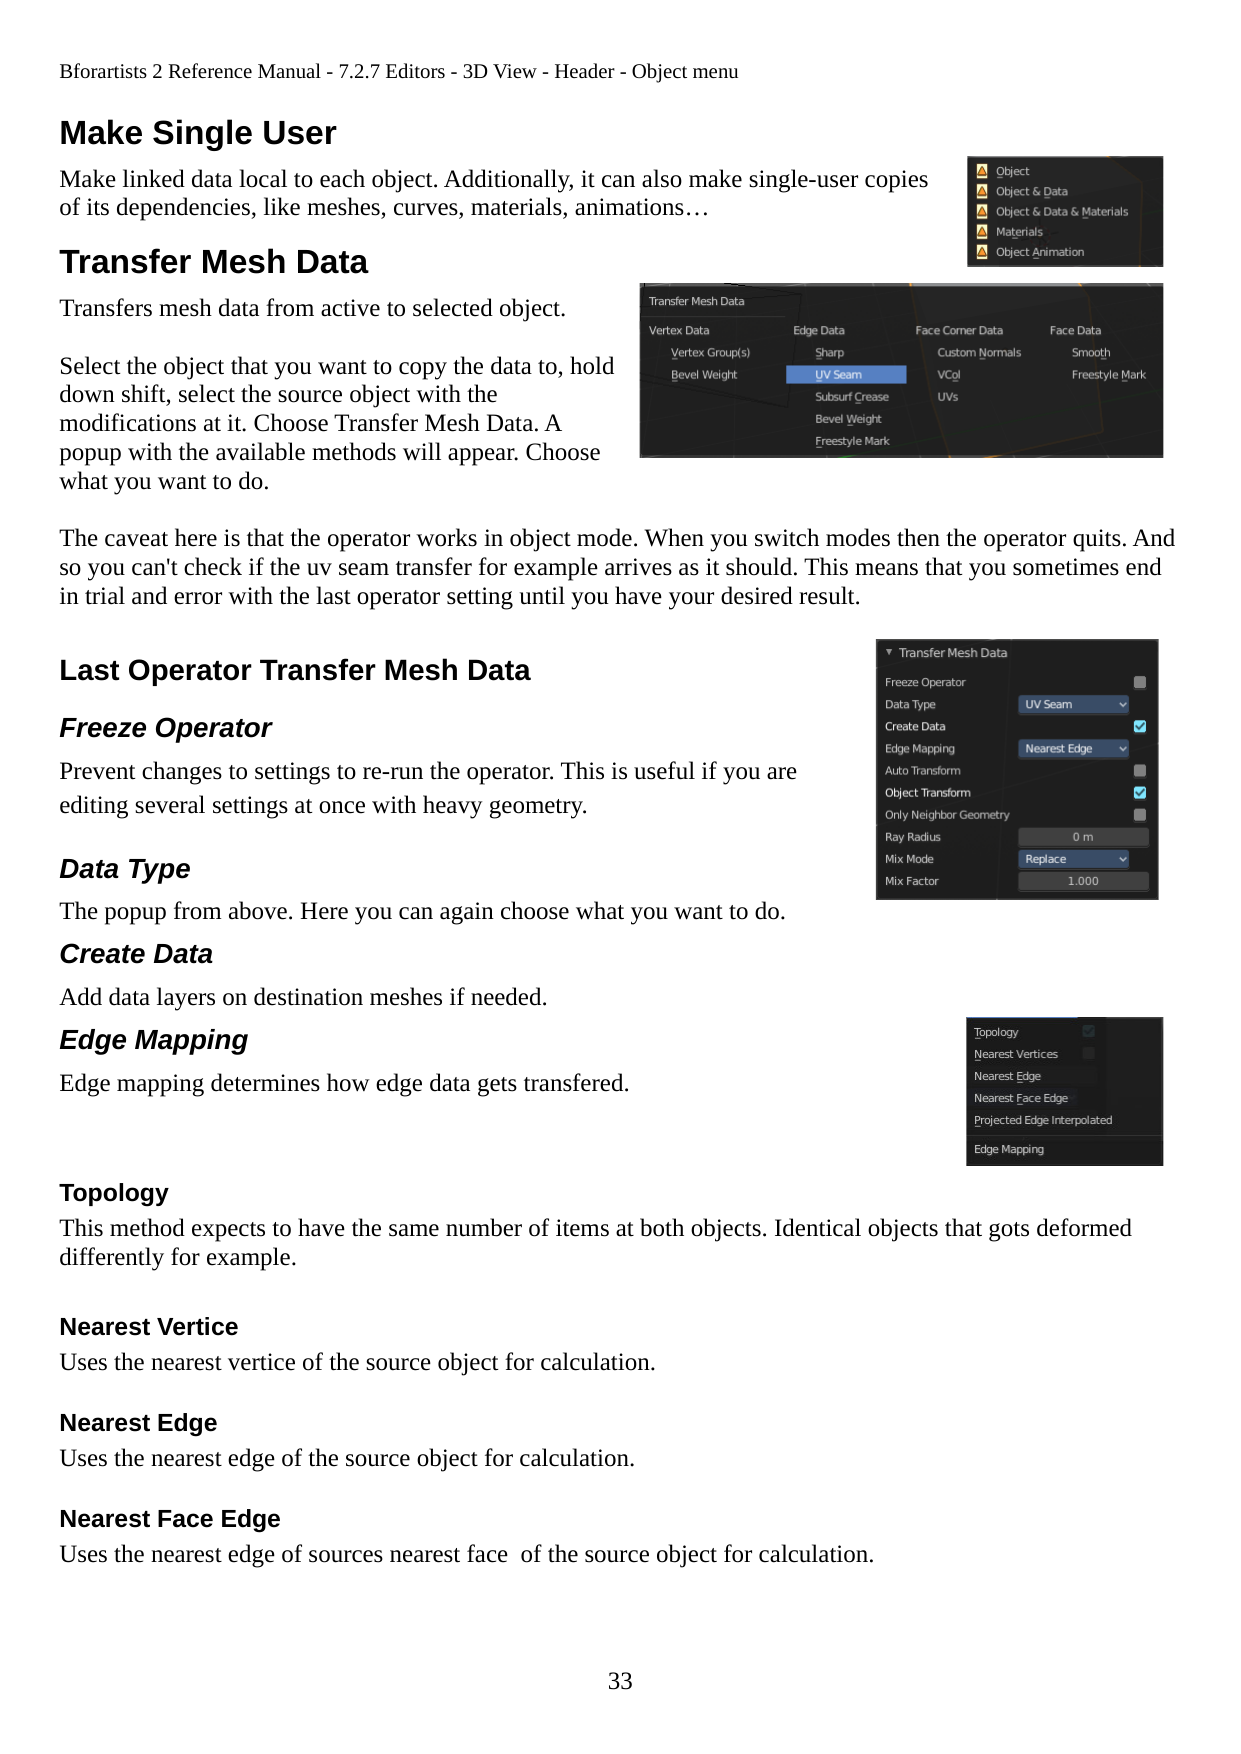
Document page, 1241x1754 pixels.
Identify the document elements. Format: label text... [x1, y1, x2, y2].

text Prevent changes to settings to re-run the operator. This is useful if you are editing several settings at once with heavy geometry. [59, 756, 875, 819]
subtitle Nearest Face Edge [59, 1504, 1181, 1533]
subtitle Data Type [59, 852, 875, 884]
text Uses the nearest edge of the source object for calculation. [59, 1443, 1181, 1472]
picture [875, 639, 1159, 900]
picture [966, 1017, 1164, 1166]
text The popup from above. Here you can again choose what you want to do. [59, 896, 1181, 925]
subtitle Edge Mapping [59, 1023, 966, 1055]
text Uses the nearest vertice of the source object for calculation. [59, 1347, 1181, 1375]
subtitle Nearest Edge [59, 1408, 1181, 1437]
text Transfers mesh data from active to selected object. [59, 293, 639, 322]
text Uses the nearest edge of sources nearest face of the source object for calculation. [59, 1539, 1181, 1568]
subtitle [1159, 852, 1181, 884]
subtitle [1159, 712, 1181, 743]
subtitle Create Data [59, 938, 1181, 969]
text This method expects to have the same number of items at both objects. Identical objects that gots deformed differently for example. [59, 1213, 1181, 1271]
subtitle Topology [59, 1178, 1181, 1207]
subtitle Nearest Vertice [59, 1312, 1181, 1340]
text Select the object that you want to copy the data to, hold down shift, select the source object with the modifications at it. Choose Transfer Mesh Data. A popup with the available methods will appear. Choose what you want to do. [59, 351, 1181, 494]
subtitle Transfer Mesh Data [59, 242, 1181, 281]
picture [967, 156, 1164, 267]
text Add data layers on destination meshes if needed. [59, 982, 1181, 1011]
text Edge mapping determines how edge data gets transfered. [59, 1068, 966, 1096]
picture [639, 283, 1164, 458]
text The caveat here is that the operator works in object mode. When you switch modes then the operator quits. And so you can't check if the uv seam transfer for example arrives as it should. This means that you sometimes end in trial and error with the last operator setting until you have your desired result. [59, 523, 1181, 609]
subtitle [1164, 1023, 1181, 1055]
subtitle Freeze Operator [59, 712, 875, 743]
subtitle Make Single User [59, 113, 1181, 151]
subtitle Last Operator Transfer Mesh Data [59, 653, 875, 687]
text Make linked data local to each object. Additionally, it can also make single-user copies of its dependencies, like meshes, curves, materials, animations… [59, 164, 967, 221]
subtitle [1159, 653, 1181, 687]
